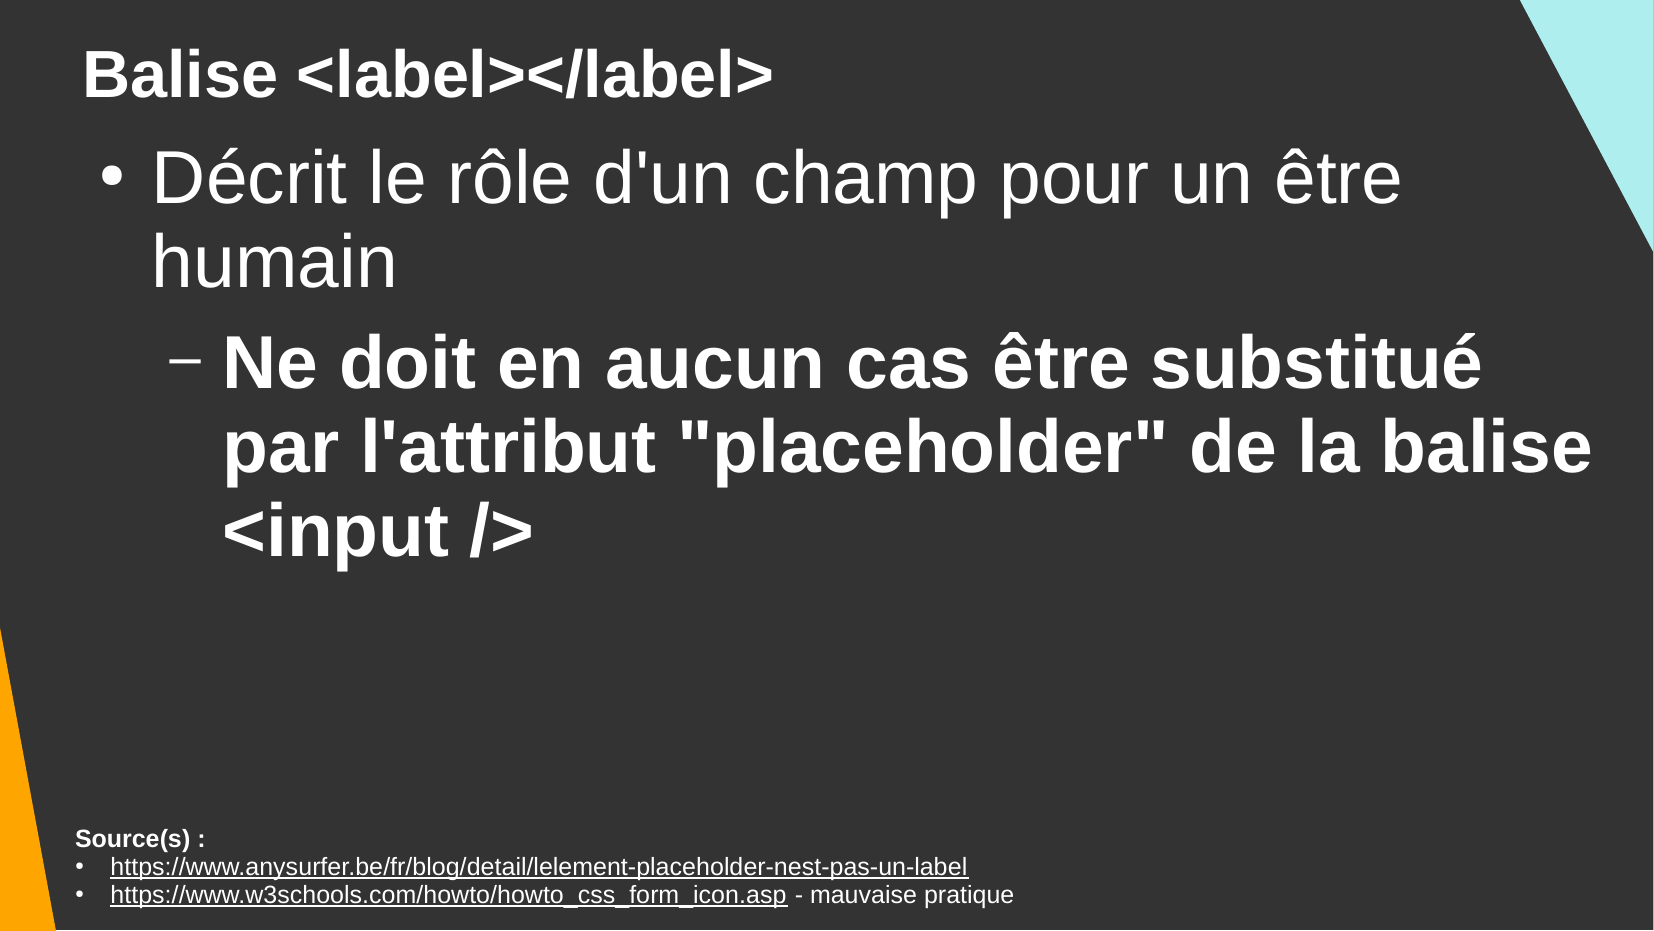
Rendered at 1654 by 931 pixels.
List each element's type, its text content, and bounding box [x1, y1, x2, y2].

text_box [1519, 0, 1654, 254]
list Décrit le rôle d'un champ pour un être humain Ne doit en aucun cas être substitué par l'attribut "placeholder" de la balise <input /> [80, 135, 1605, 591]
title Balise <label></label> [82, 37, 1571, 114]
text_box [0, 627, 56, 931]
text_box Source(s) : https://www.anysurfer.be/fr/blog/detail/lelement-placeholder-nest-pas-un-label https://www.w3schools.com/howto/howto_css_form_icon.asp - mauvaise pratique [60, 817, 1546, 922]
